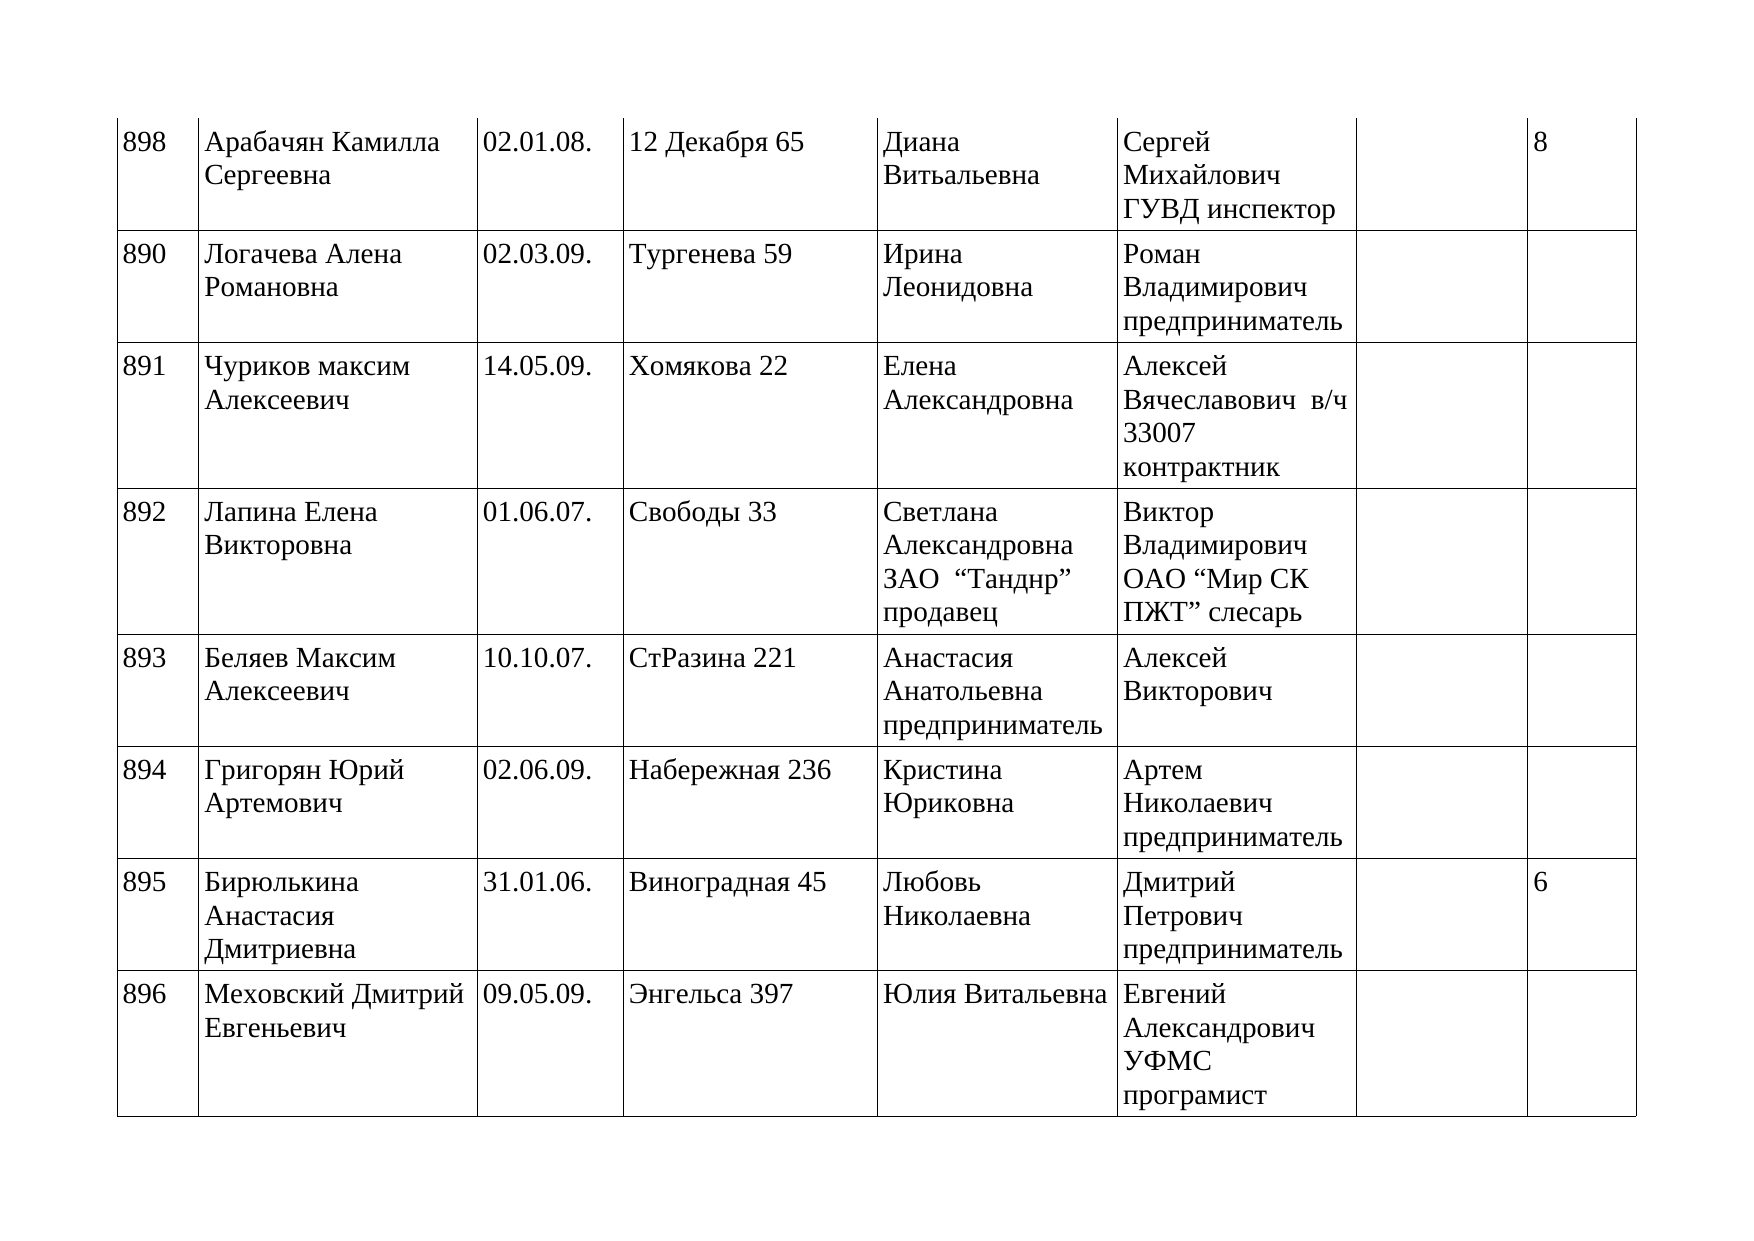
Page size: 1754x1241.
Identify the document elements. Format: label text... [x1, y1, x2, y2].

table_cell [1357, 231, 1527, 342]
table_cell Чуриков максим Алексеевич [199, 343, 477, 488]
table_cell Лапина Елена Викторовна [199, 489, 477, 634]
table_cell 891 [118, 343, 198, 488]
table_cell [1528, 971, 1636, 1116]
table_cell [1357, 343, 1527, 488]
table_cell Ирина Леонидовна [878, 231, 1117, 342]
table_cell Светлана Александровна ЗАО “Танднр” продавец [878, 489, 1117, 634]
table_cell 12 Декабря 65 [624, 118, 877, 230]
table_cell Арабачян Камилла Сергеевна [199, 118, 477, 230]
table_cell [1528, 231, 1636, 342]
table_cell [1357, 118, 1527, 230]
table_cell Энгельса 397 [624, 971, 877, 1116]
table_cell [1357, 489, 1527, 634]
table_cell [1528, 635, 1636, 746]
table_cell Роман Владимирович предприниматель [1118, 231, 1356, 342]
table_cell 14.05.09. [478, 343, 623, 488]
table_cell [1528, 747, 1636, 858]
table_cell Меховский Дмитрий Евгеньевич [199, 971, 477, 1116]
table_cell 890 [118, 231, 198, 342]
table_cell 894 [118, 747, 198, 858]
table_cell Беляев Максим Алексеевич [199, 635, 477, 746]
table_cell Любовь Николаевна [878, 859, 1117, 970]
table_cell 898 [118, 118, 198, 230]
table_cell [1357, 971, 1527, 1116]
table_cell 01.06.07. [478, 489, 623, 634]
table_cell Виноградная 45 [624, 859, 877, 970]
table_cell 02.06.09. [478, 747, 623, 858]
table_cell [1357, 859, 1527, 970]
table_cell Алексей Вячеславович в/ч 33007 контрактник [1118, 343, 1356, 488]
table_cell Григорян Юрий Артемович [199, 747, 477, 858]
table_cell Тургенева 59 [624, 231, 877, 342]
table_cell 02.03.09. [478, 231, 623, 342]
table_cell Дмитрий Петрович предприниматель [1118, 859, 1356, 970]
table_cell Бирюлькина Анастасия Дмитриевна [199, 859, 477, 970]
table_cell Диана Витьальевна [878, 118, 1117, 230]
table_cell 10.10.07. [478, 635, 623, 746]
table_cell Алексей Викторович [1118, 635, 1356, 746]
table_cell Хомякова 22 [624, 343, 877, 488]
table_cell [1357, 635, 1527, 746]
table_cell Евгений Александрович УФМС програмист [1118, 971, 1356, 1116]
table_cell Логачева Алена Романовна [199, 231, 477, 342]
table_cell [1528, 343, 1636, 488]
table_cell 895 [118, 859, 198, 970]
table_cell Юлия Витальевна [878, 971, 1117, 1116]
table_cell 31.01.06. [478, 859, 623, 970]
table_cell [1528, 489, 1636, 634]
table_cell [1357, 747, 1527, 858]
table_cell Анастасия Анатольевна предприниматель [878, 635, 1117, 746]
table_cell 893 [118, 635, 198, 746]
table_cell 6 [1528, 859, 1636, 970]
table_cell Елена Александровна [878, 343, 1117, 488]
table_cell 896 [118, 971, 198, 1116]
table_cell Виктор Владимирович ОАО “Мир СК ПЖТ” слесарь [1118, 489, 1356, 634]
table_cell СтРазина 221 [624, 635, 877, 746]
table_cell Артем Николаевич предприниматель [1118, 747, 1356, 858]
table_cell 8 [1528, 118, 1636, 230]
table_cell 02.01.08. [478, 118, 623, 230]
table_cell Сергей Михайлович ГУВД инспектор [1118, 118, 1356, 230]
table_cell Свободы 33 [624, 489, 877, 634]
table_cell 09.05.09. [478, 971, 623, 1116]
table_cell Набережная 236 [624, 747, 877, 858]
table_cell 892 [118, 489, 198, 634]
table_cell Кристина Юриковна [878, 747, 1117, 858]
